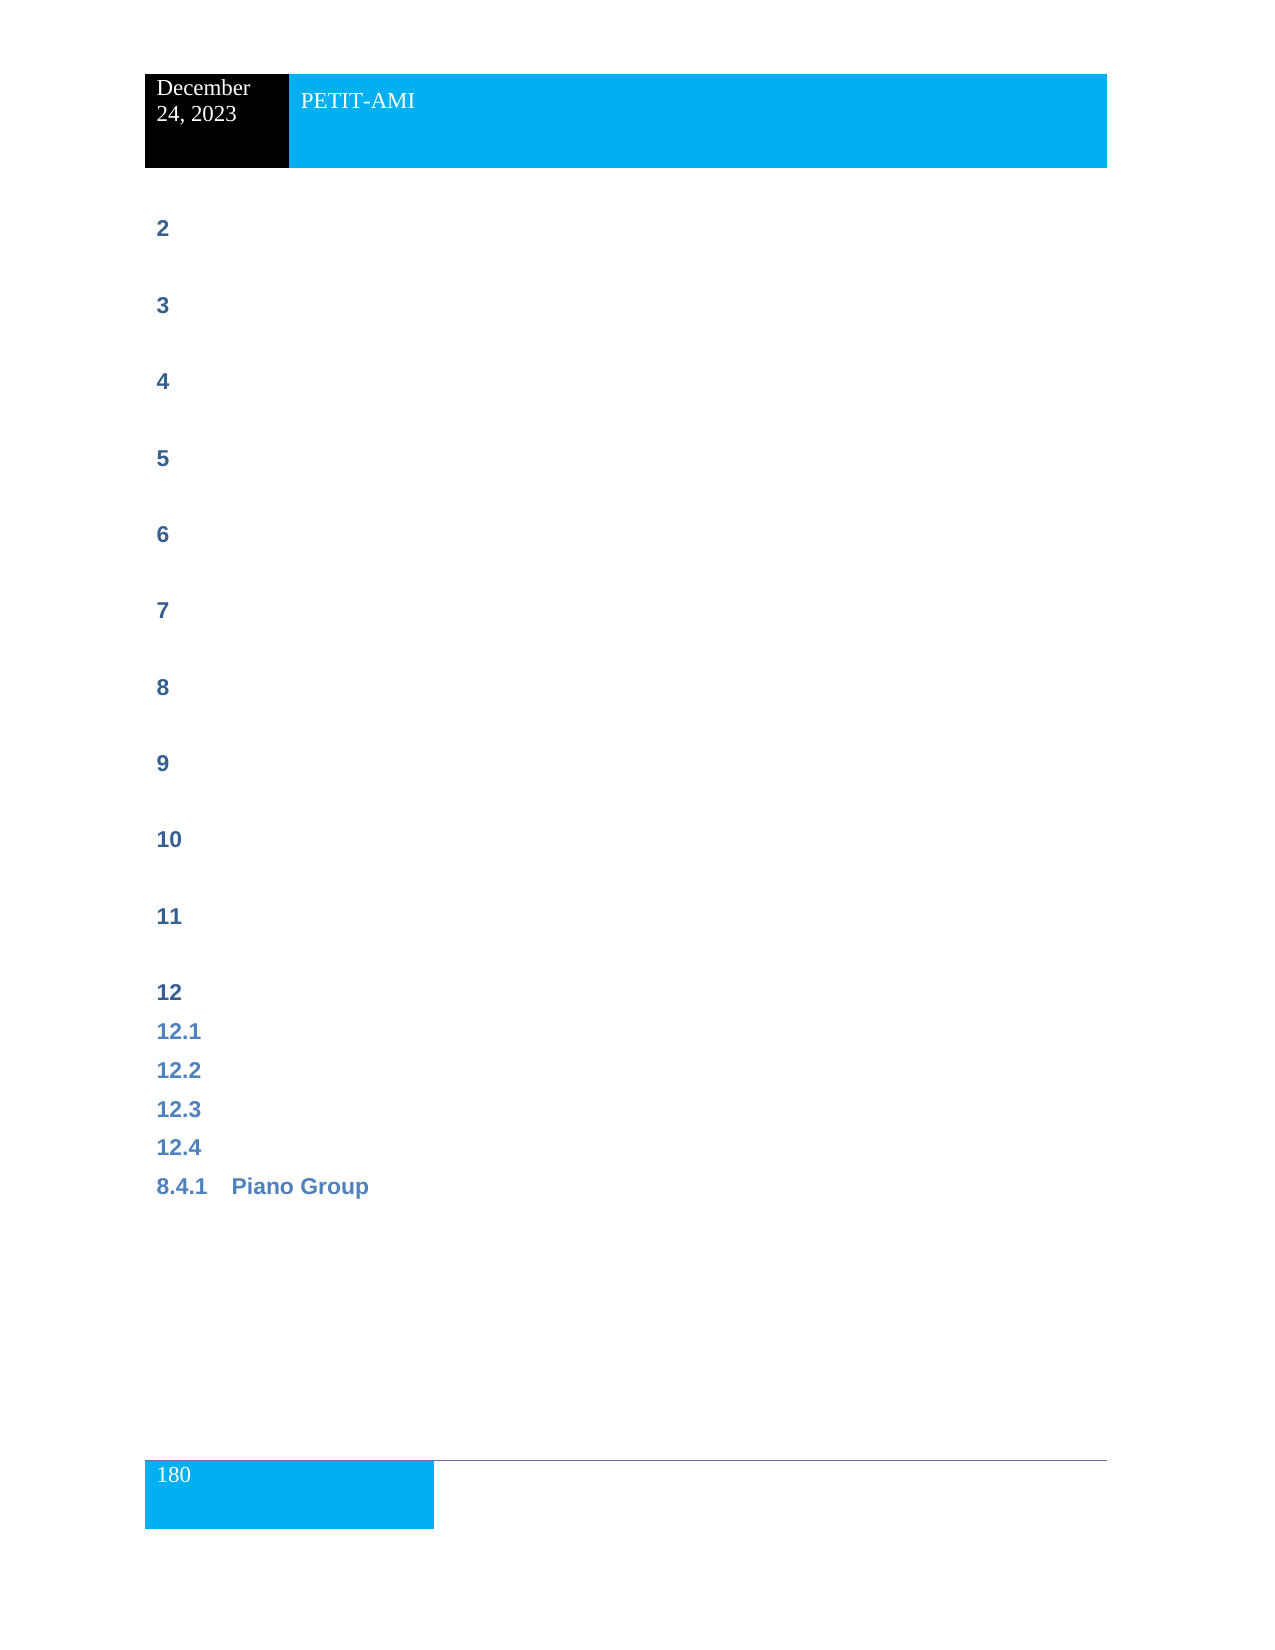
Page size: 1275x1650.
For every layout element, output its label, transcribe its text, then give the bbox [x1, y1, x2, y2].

subtitle Piano Group [156, 1173, 1118, 1199]
